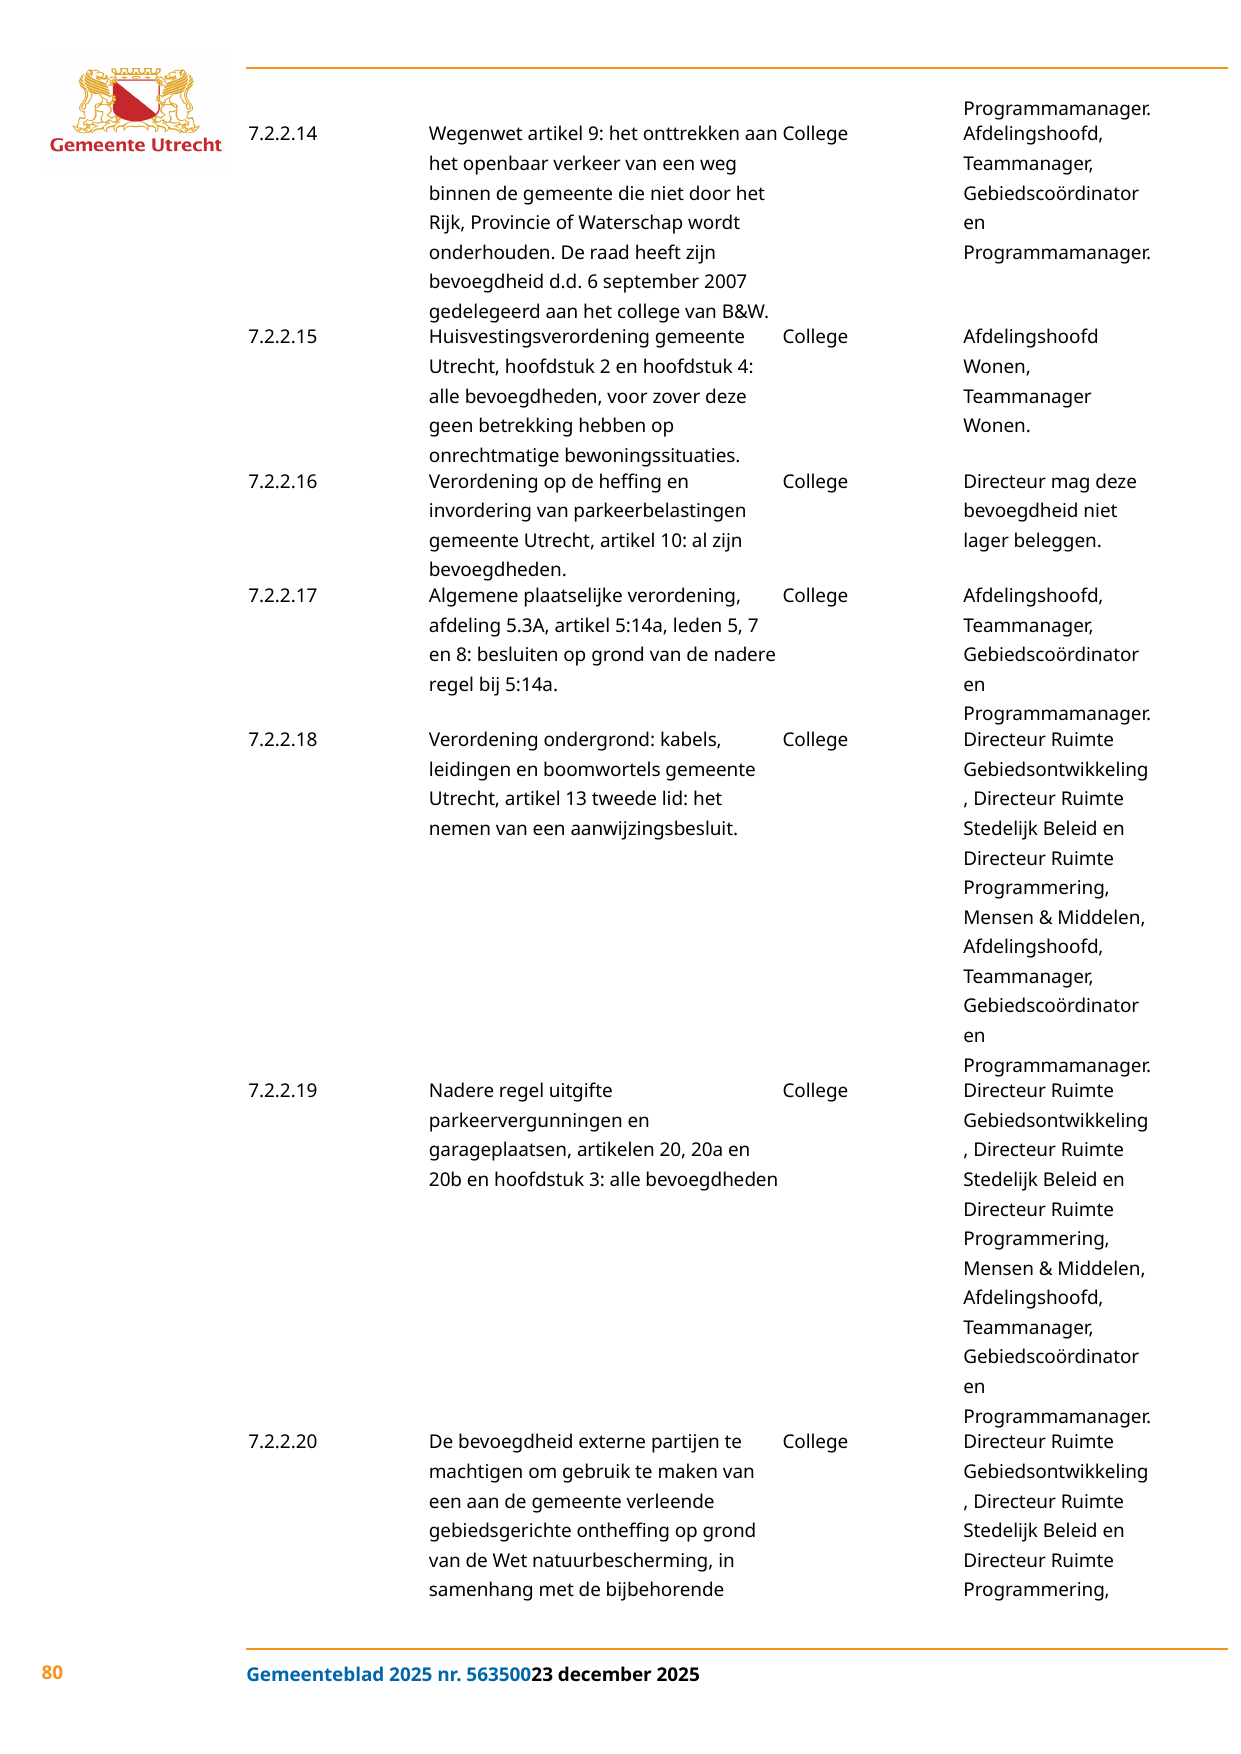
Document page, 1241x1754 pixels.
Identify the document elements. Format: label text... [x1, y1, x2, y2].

table_cell College [782, 582, 963, 726]
table_cell Afdelingshoofd Wonen, Teammanager Wonen. [963, 324, 1152, 468]
table_cell [248, 95, 429, 121]
table_cell College [782, 1429, 963, 1602]
table_cell Directeur Ruimte Gebiedsontwikkeling, Directeur Ruimte Stedelijk Beleid en Directeur Ruimte Programmering, Mensen & Middelen, Afdelingshoofd, Teammanager, Gebiedscoördinator en Programmamanager. [963, 726, 1152, 1077]
table_cell 7.2.2.18 [248, 726, 429, 1077]
table_cell College [782, 468, 963, 582]
table_cell Directeur Ruimte Gebiedsontwikkeling, Directeur Ruimte Stedelijk Beleid en Directeur Ruimte Programmering, [963, 1429, 1152, 1602]
table_cell Directeur Ruimte Gebiedsontwikkeling, Directeur Ruimte Stedelijk Beleid en Directeur Ruimte Programmering, Mensen & Middelen, Afdelingshoofd, Teammanager, Gebiedscoördinator en Programmamanager. [963, 1078, 1152, 1429]
picture [41, 47, 231, 172]
table_cell Afdelingshoofd, Teammanager, Gebiedscoördinator en Programmamanager. [963, 582, 1152, 726]
table_cell Verordening op de heffing en invordering van parkeerbelastingen gemeente Utrecht, artikel 10: al zijn bevoegdheden. [429, 468, 782, 582]
table_cell Programmamanager. [963, 95, 1152, 121]
table_cell De bevoegdheid externe partijen te machtigen om gebruik te maken van een aan de gemeente verleende gebiedsgerichte ontheffing op grond van de Wet natuurbescherming, in samenhang met de bijbehorende [429, 1429, 782, 1602]
table_cell 7.2.2.15 [248, 324, 429, 468]
table_cell College [782, 1078, 963, 1429]
table_cell Wegenwet artikel 9: het onttrekken aan het openbaar verkeer van een weg binnen de gemeente die niet door het Rijk, Provincie of Waterschap wordt onderhouden. De raad heeft zijn bevoegdheid d.d. 6 september 2007 gedelegeerd aan het college van B&W. [429, 121, 782, 324]
table_cell [429, 95, 782, 121]
table_cell [782, 95, 963, 121]
table_cell College [782, 121, 963, 324]
table_cell Verordening ondergrond: kabels, leidingen en boomwortels gemeente Utrecht, artikel 13 tweede lid: het nemen van een aanwijzingsbesluit. [429, 726, 782, 1077]
table_cell Afdelingshoofd, Teammanager, Gebiedscoördinator en Programmamanager. [963, 121, 1152, 324]
table_cell Huisvestingsverordening gemeente Utrecht, hoofdstuk 2 en hoofdstuk 4: alle bevoegdheden, voor zover deze geen betrekking hebben op onrechtmatige bewoningssituaties. [429, 324, 782, 468]
table_cell Nadere regel uitgifte parkeervergunningen en garageplaatsen, artikelen 20, 20a en 20b en hoofdstuk 3: alle bevoegdheden [429, 1078, 782, 1429]
table_cell 7.2.2.17 [248, 582, 429, 726]
table_cell Directeur mag deze bevoegdheid niet lager beleggen. [963, 468, 1152, 582]
table_cell College [782, 324, 963, 468]
table_cell 7.2.2.20 [248, 1429, 429, 1602]
table_cell Algemene plaatselijke verordening, afdeling 5.3A, artikel 5:14a, leden 5, 7 en 8: besluiten op grond van de nadere regel bij 5:14a. [429, 582, 782, 726]
table_cell 7.2.2.19 [248, 1078, 429, 1429]
table_cell College [782, 726, 963, 1077]
table_cell 7.2.2.14 [248, 121, 429, 324]
table_cell 7.2.2.16 [248, 468, 429, 582]
